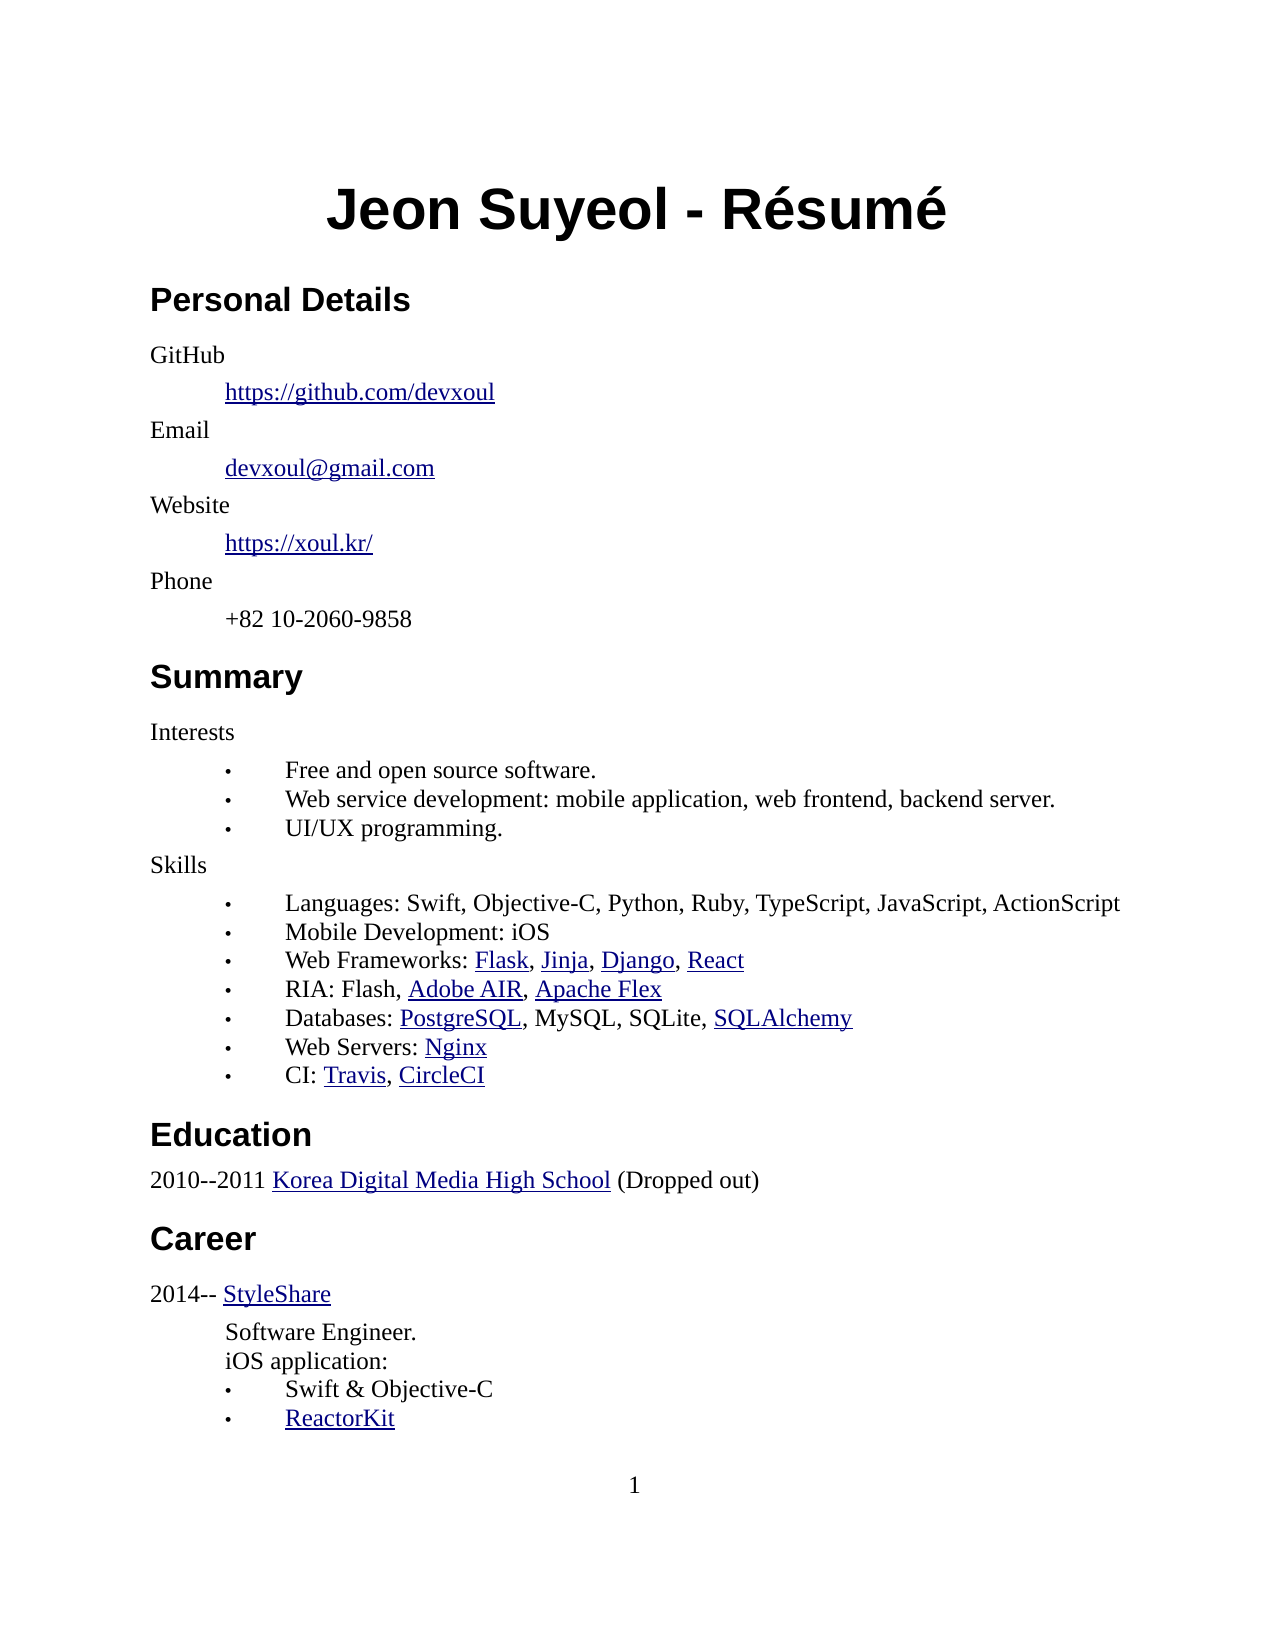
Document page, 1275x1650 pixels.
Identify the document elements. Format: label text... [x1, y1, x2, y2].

subtitle Career [150, 1219, 1125, 1258]
title Jeon Suyeol - Résumé [150, 175, 1125, 242]
list ReactorKit [225, 1403, 1125, 1432]
list Web Frameworks: Flask, Jinja, Django, React [225, 946, 1125, 974]
text 2014-- StyleShare [150, 1279, 1125, 1308]
list CI: Travis, CircleCI [225, 1061, 1125, 1089]
subtitle Summary [150, 657, 1125, 696]
text GitHub [150, 340, 1125, 368]
text https://xoul.kr/ [225, 528, 1125, 557]
text Software Engineer. [225, 1317, 1125, 1346]
text Skills [150, 850, 1125, 879]
text devxoul@gmail.com [225, 453, 1125, 482]
text Phone [150, 566, 1125, 595]
list Mobile Development: iOS [225, 917, 1125, 946]
list UI/UX programming. [225, 813, 1125, 841]
text Website [150, 491, 1125, 519]
list Web Servers: Nginx [225, 1032, 1125, 1061]
list Databases: PostgreSQL, MySQL, SQLite, SQLAlchemy [225, 1003, 1125, 1032]
text +82 10-2060-9858 [225, 604, 1125, 632]
list RIA: Flash, Adobe AIR, Apache Flex [225, 974, 1125, 1003]
subtitle Education [150, 1114, 1125, 1153]
list Languages: Swift, Objective-C, Python, Ruby, TypeScript, JavaScript, ActionScript [225, 888, 1125, 917]
text 2010--2011 Korea Digital Media High School (Dropped out) [150, 1166, 1125, 1194]
text iOS application: [225, 1346, 1125, 1374]
list Swift & Objective-C [225, 1374, 1125, 1403]
text Interests [150, 717, 1125, 746]
subtitle Personal Details [150, 279, 1125, 318]
list Free and open source software. [225, 755, 1125, 784]
text https://github.com/devxoul [225, 377, 1125, 406]
text Email [150, 415, 1125, 444]
list Web service development: mobile application, web frontend, backend server. [225, 784, 1125, 813]
